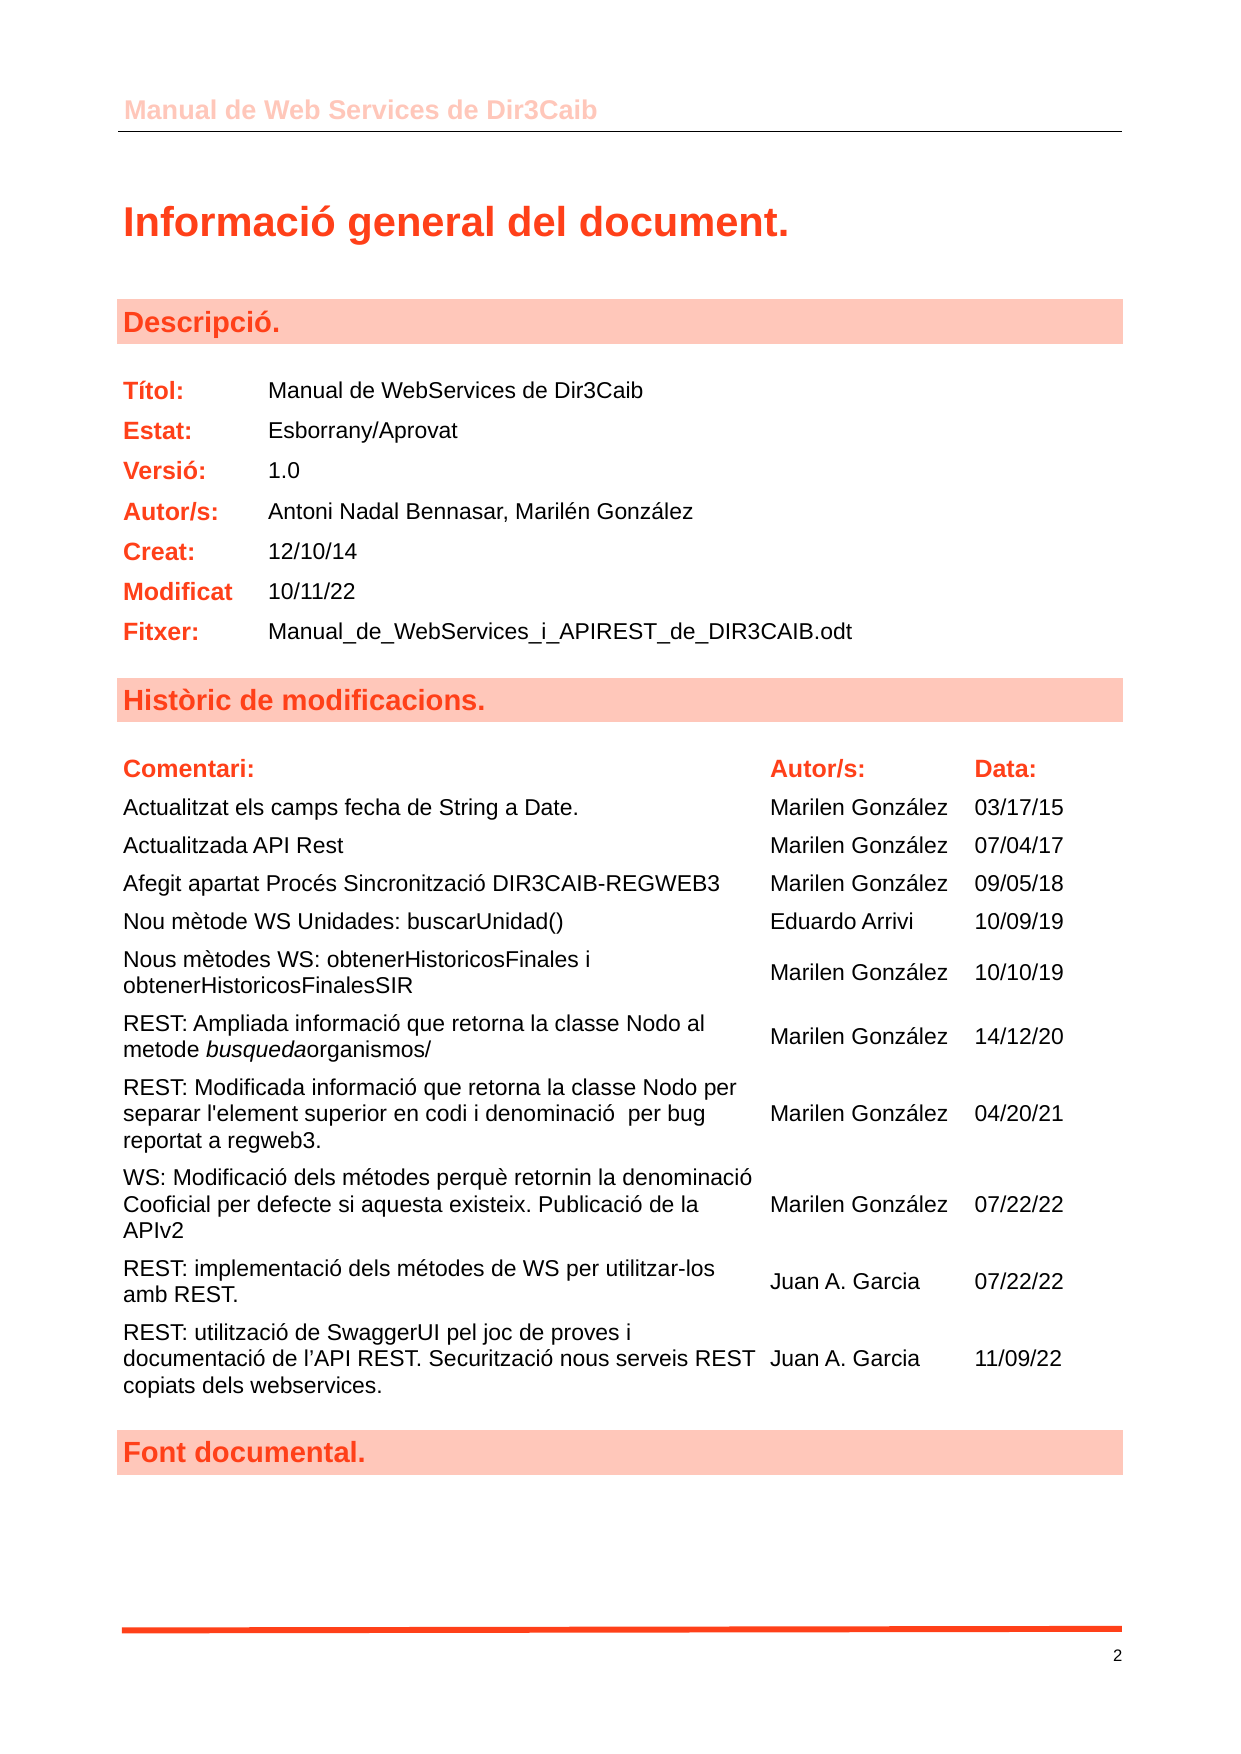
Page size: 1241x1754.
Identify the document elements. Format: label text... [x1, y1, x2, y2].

table_cell Marilen González [764, 1159, 968, 1249]
table_cell Nou mètode WS Unidades: buscarUnidad() [117, 902, 764, 940]
table_cell REST: utilització de SwaggerUI pel joc de proves i documentació de l’API REST. Securització nous serveis REST copiats dels webservices. [117, 1313, 764, 1404]
table_cell Actualitzada API Rest [117, 826, 764, 864]
table_cell REST: implementació dels métodes de WS per utilitzar-los amb REST. [117, 1249, 764, 1313]
table_cell Autor/s: [117, 491, 262, 531]
table_cell Autor/s: [764, 748, 968, 788]
table_cell [117, 723, 1123, 748]
table_cell Fitxer: [117, 611, 262, 652]
table_cell 10/10/19 [969, 940, 1123, 1004]
table_cell 14/12/20 [969, 1004, 1123, 1068]
table_cell 22/07/22 [969, 1249, 1123, 1313]
table_cell Modificat [117, 571, 262, 611]
table_cell 20/04/21 [969, 1068, 1123, 1159]
table_cell Data: [969, 748, 1123, 788]
table_cell Manual de WebServices de Dir3Caib [262, 370, 1123, 410]
table_cell 10/12/14 [262, 531, 1123, 571]
table_cell Comentari: [117, 748, 764, 788]
table_cell Descripció. [117, 299, 1123, 344]
table_cell 10/11/22 [262, 571, 1123, 611]
table_cell Antoni Nadal Bennasar, Marilén González [262, 491, 1123, 531]
table_cell [117, 652, 1123, 677]
table_cell 1.0 [262, 451, 1123, 491]
table_cell Font documental. [117, 1430, 1123, 1475]
table_cell Nous mètodes WS: obtenerHistoricosFinales i obtenerHistoricosFinalesSIR [117, 940, 764, 1004]
table_cell 09/11/22 [969, 1313, 1123, 1404]
table_cell [117, 344, 1123, 370]
table_cell 07/04/17 [969, 826, 1123, 864]
table_header Informació general del document. [117, 192, 1123, 299]
table_cell Afegit apartat Procés Sincronització DIR3CAIB-REGWEB3 [117, 864, 764, 902]
table_cell [117, 1501, 1123, 1538]
table_cell 09/05/18 [969, 864, 1123, 902]
table_cell [117, 1475, 1123, 1501]
table_cell Marilen González [764, 940, 968, 1004]
table_cell Juan A. Garcia [764, 1249, 968, 1313]
table_cell Marilen González [764, 789, 968, 826]
table_cell Versió: [117, 451, 262, 491]
table_cell Manual_de_WebServices_i_APIREST_de_DIR3CAIB.odt [262, 611, 1123, 652]
table_cell Títol: [117, 370, 262, 410]
table_cell Marilen González [764, 826, 968, 864]
table_cell Marilen González [764, 1068, 968, 1159]
table_cell Actualitzat els camps fecha de String a Date. [117, 789, 764, 826]
table_cell Marilen González [764, 1004, 968, 1068]
table_cell [117, 1404, 1123, 1430]
table_cell 22/07/22 [969, 1159, 1123, 1249]
table_cell Esborrany/Aprovat [262, 410, 1123, 451]
table_cell REST: Modificada informació que retorna la classe Nodo per separar l'element superior en codi i denominació per bug reportat a regweb3. [117, 1068, 764, 1159]
table_cell 17/03/15 [969, 789, 1123, 826]
table_cell Eduardo Arrivi [764, 902, 968, 940]
table_cell Històric de modificacions. [117, 678, 1123, 722]
table_cell Juan A. Garcia [764, 1313, 968, 1404]
table_cell WS: Modificació dels métodes perquè retornin la denominació Cooficial per defecte si aquesta existeix. Publicació de la APIv2 [117, 1159, 764, 1249]
table_cell [117, 1538, 1123, 1576]
table_cell Creat: [117, 531, 262, 571]
table_cell 10/09/19 [969, 902, 1123, 940]
table_cell Marilen González [764, 864, 968, 902]
table_cell Estat: [117, 410, 262, 451]
table_cell REST: Ampliada informació que retorna la classe Nodo al metode busquedaorganismos/ [117, 1004, 764, 1068]
